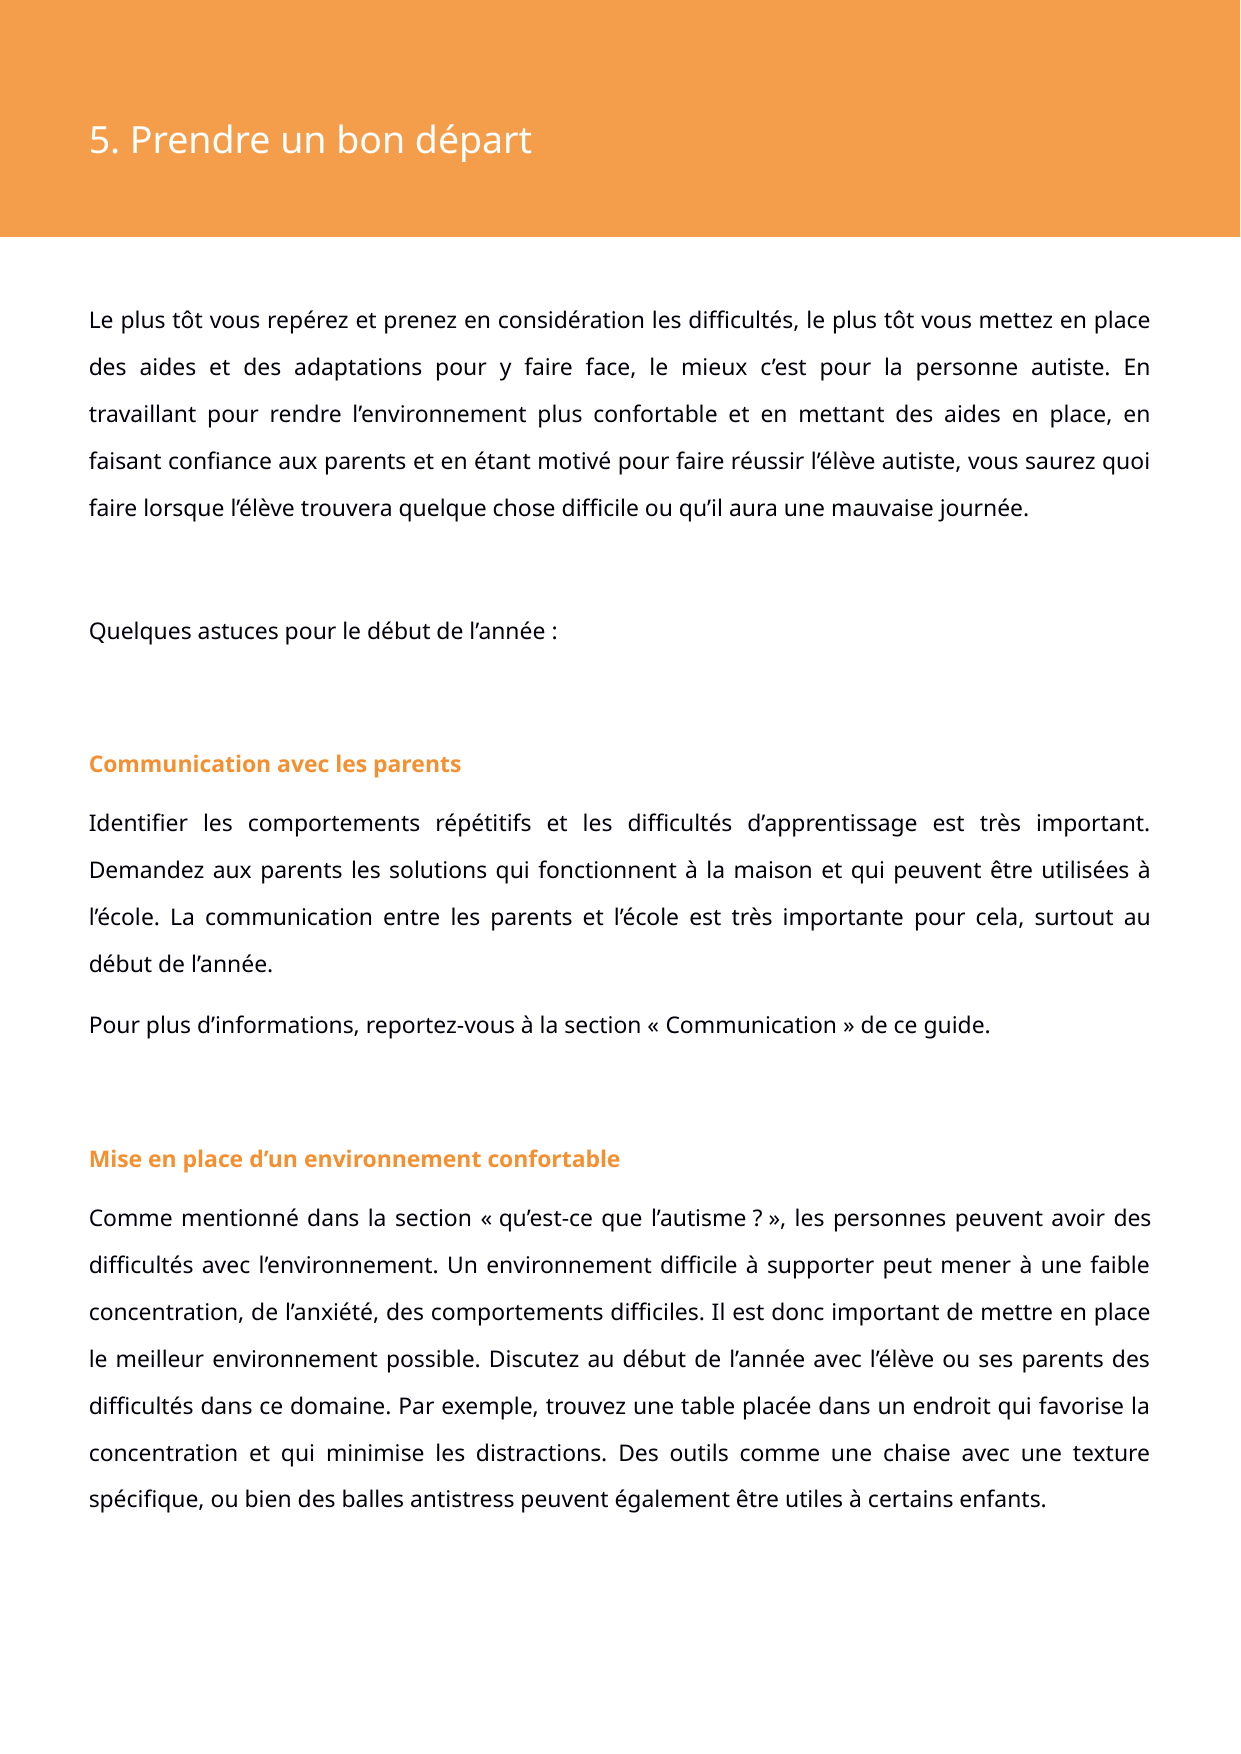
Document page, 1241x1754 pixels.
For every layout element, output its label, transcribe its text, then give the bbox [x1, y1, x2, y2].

subtitle 5. Prendre un bon départ [88, 113, 1152, 164]
text Comme mentionné dans la section « qu’est-ce que l’autisme ? », les personnes peuvent avoir des difficultés avec l’environnement. Un environnement difficile à supporter peut mener à une faible concentration, de l’anxiété, des comportements difficiles. Il est donc important de mettre en place le meilleur environnement possible. Discutez au début de l’année avec l’élève ou ses parents des difficultés dans ce domaine. Par exemple, trouvez une table placée dans un endroit qui favorise la concentration et qui minimise les distractions. Des outils comme une chaise avec une texture spécifique, ou bien des balles antistress peuvent également être utiles à certains enfants. [88, 1202, 1152, 1514]
text Le plus tôt vous repérez et prenez en considération les difficultés, le plus tôt vous mettez en place des aides et des adaptations pour y faire face, le mieux c’est pour la personne autiste. En travaillant pour rendre l’environnement plus confortable et en mettant des aides en place, en faisant confiance aux parents et en étant motivé pour faire réussir l’élève autiste, vous saurez quoi faire lorsque l’élève trouvera quelque chose difficile ou qu’il aura une mauvaise journée. [88, 304, 1152, 523]
text Identifier les comportements répétitifs et les difficultés d’apprentissage est très important. Demandez aux parents les solutions qui fonctionnent à la maison et qui peuvent être utilisées à l’école. La communication entre les parents et l’école est très importante pour cela, surtout au début de l’année. [88, 807, 1152, 979]
subtitle Mise en place d’un environnement confortable [88, 1143, 1152, 1174]
subtitle Communication avec les parents [88, 748, 1152, 779]
text Quelques astuces pour le début de l’année : [88, 614, 1152, 646]
text Pour plus d’informations, reportez-vous à la section « Communication » de ce guide. [88, 1009, 1152, 1041]
